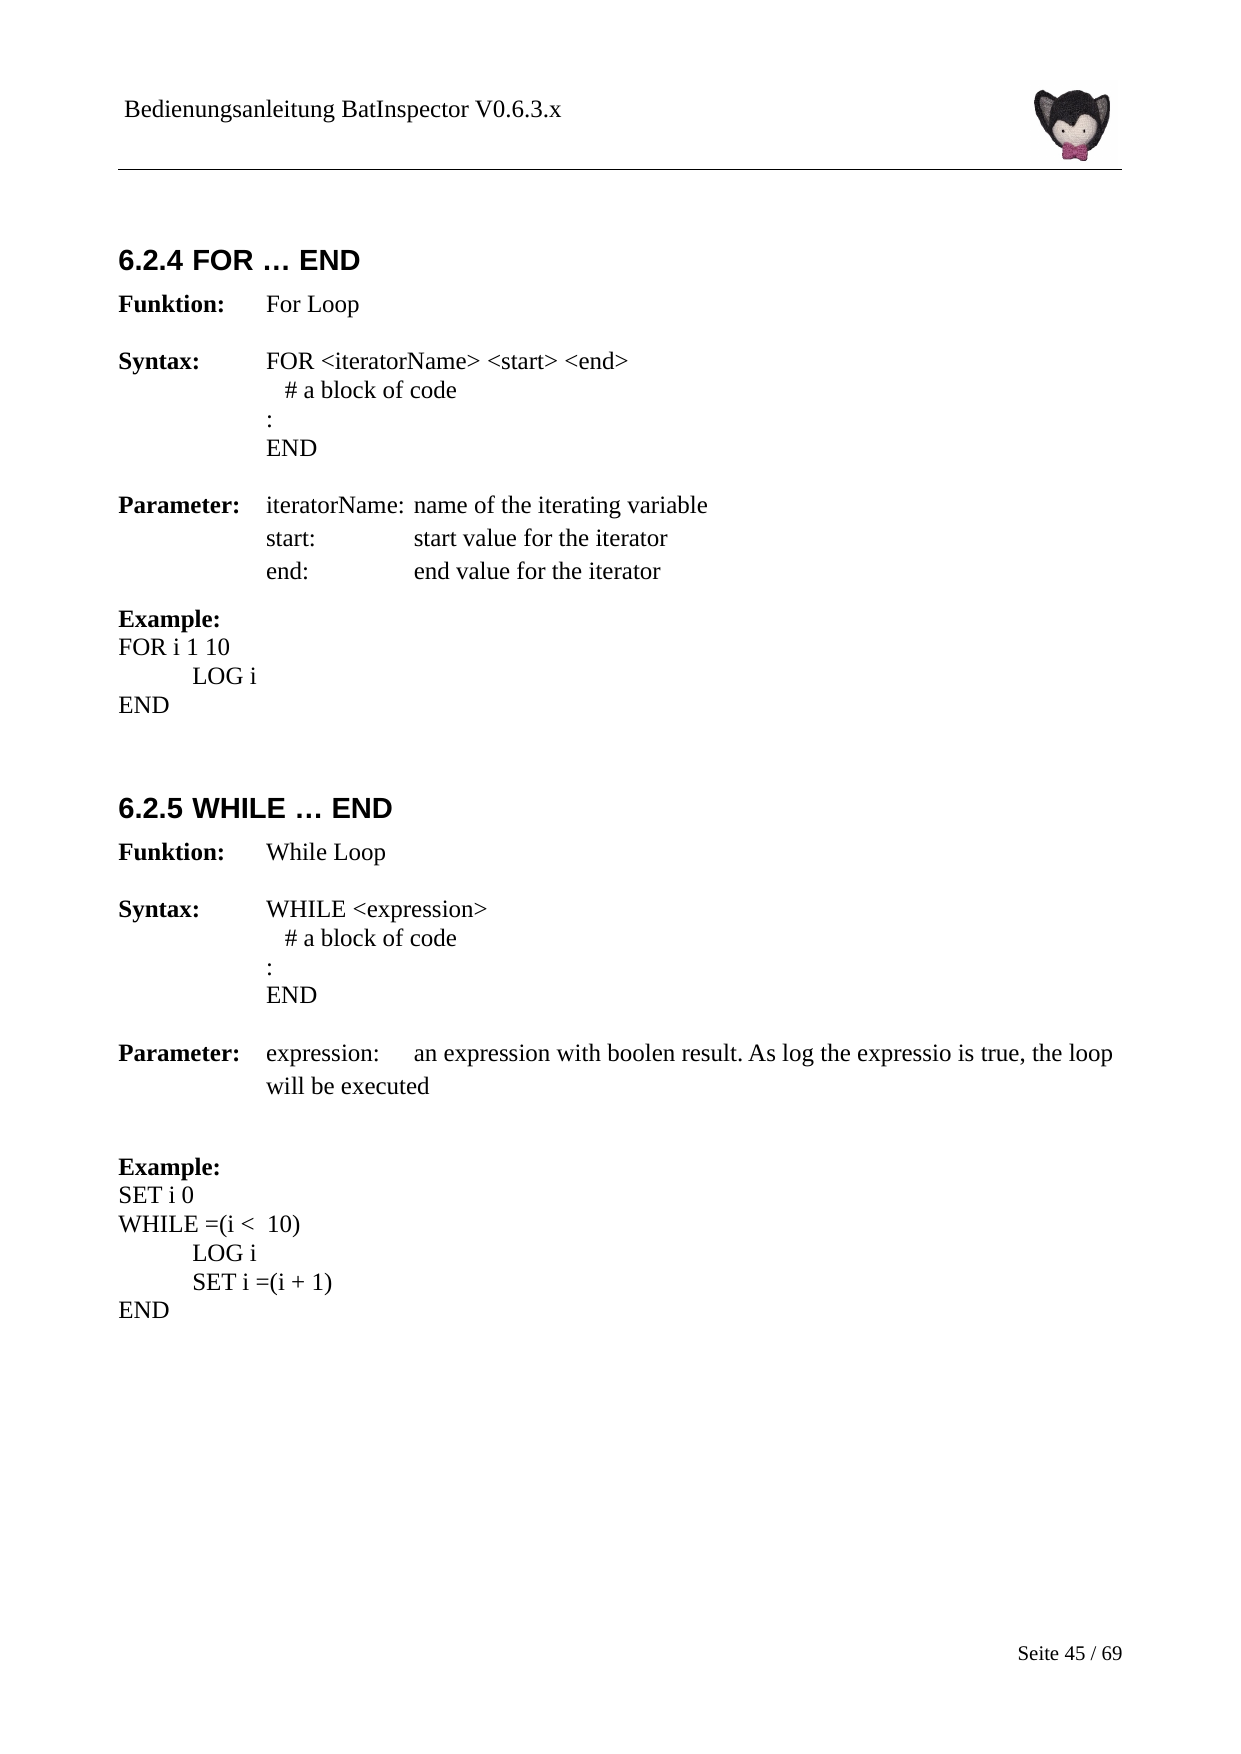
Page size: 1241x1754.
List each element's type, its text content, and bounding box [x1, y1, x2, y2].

text Parameter: expression: an expression with boolen result. As log the expressio is true, the loop will be executed [118, 1038, 1122, 1133]
text Example: [118, 604, 1122, 632]
text # a block of code [118, 375, 1122, 404]
text LOG i [118, 661, 1122, 690]
text Syntax: WHILE <expression> [118, 894, 1122, 923]
text END [118, 1296, 1122, 1324]
subtitle WHILE … END [118, 791, 1122, 824]
text END [118, 690, 1122, 719]
text END [118, 981, 1122, 1009]
text : [118, 952, 1122, 981]
text : [118, 404, 1122, 433]
text FOR i 1 10 [118, 632, 1122, 661]
text Funktion: For Loop [118, 289, 1122, 318]
text Parameter: iteratorName: name of the iterating variable start: start value for the iterator end: end value for the iterator [118, 490, 1122, 585]
text SET i 0 [118, 1181, 1122, 1209]
text END [118, 433, 1122, 461]
text # a block of code [118, 923, 1122, 952]
text Syntax: FOR <iteratorName> <start> <end> [118, 346, 1122, 375]
text SET i =(i + 1) [118, 1267, 1122, 1296]
subtitle FOR … END [118, 243, 1122, 276]
text LOG i [118, 1238, 1122, 1267]
text Example: [118, 1152, 1122, 1181]
text Funktion: While Loop [118, 837, 1122, 866]
text WHILE =(i < 10) [118, 1209, 1122, 1238]
picture [1030, 80, 1119, 169]
